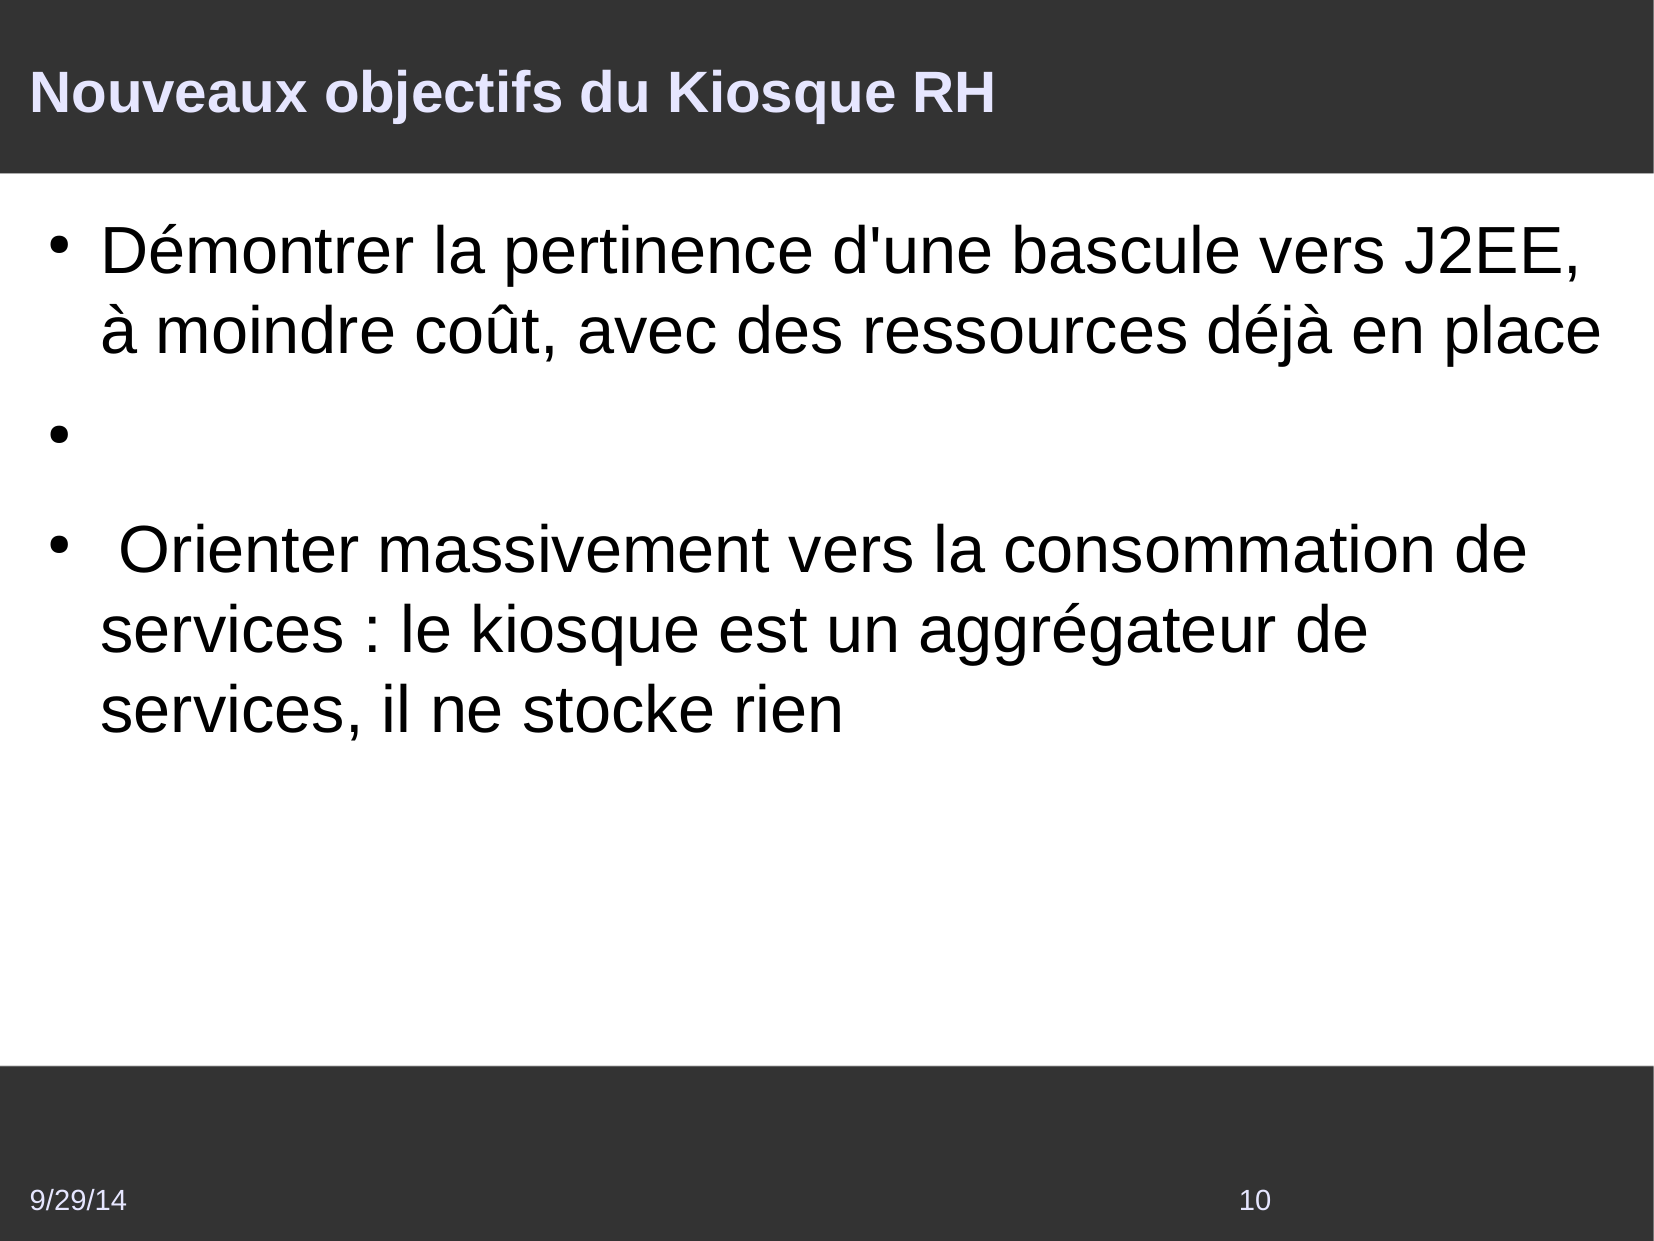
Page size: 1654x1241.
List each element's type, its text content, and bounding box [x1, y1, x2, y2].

text_box 9/29/14 [29, 1181, 566, 1241]
picture [0, 0, 1654, 1241]
text_box [1238, 1181, 1625, 1241]
title Nouveaux objectifs du Kiosque RH [29, 53, 1625, 124]
list Démontrer la pertinence d'une bascule vers J2EE, à moindre coût, avec des ressources déjà en place Orienter massivement vers la consommation de services : le kiosque est un aggrégateur de services, il ne stocke rien [29, 206, 1625, 994]
